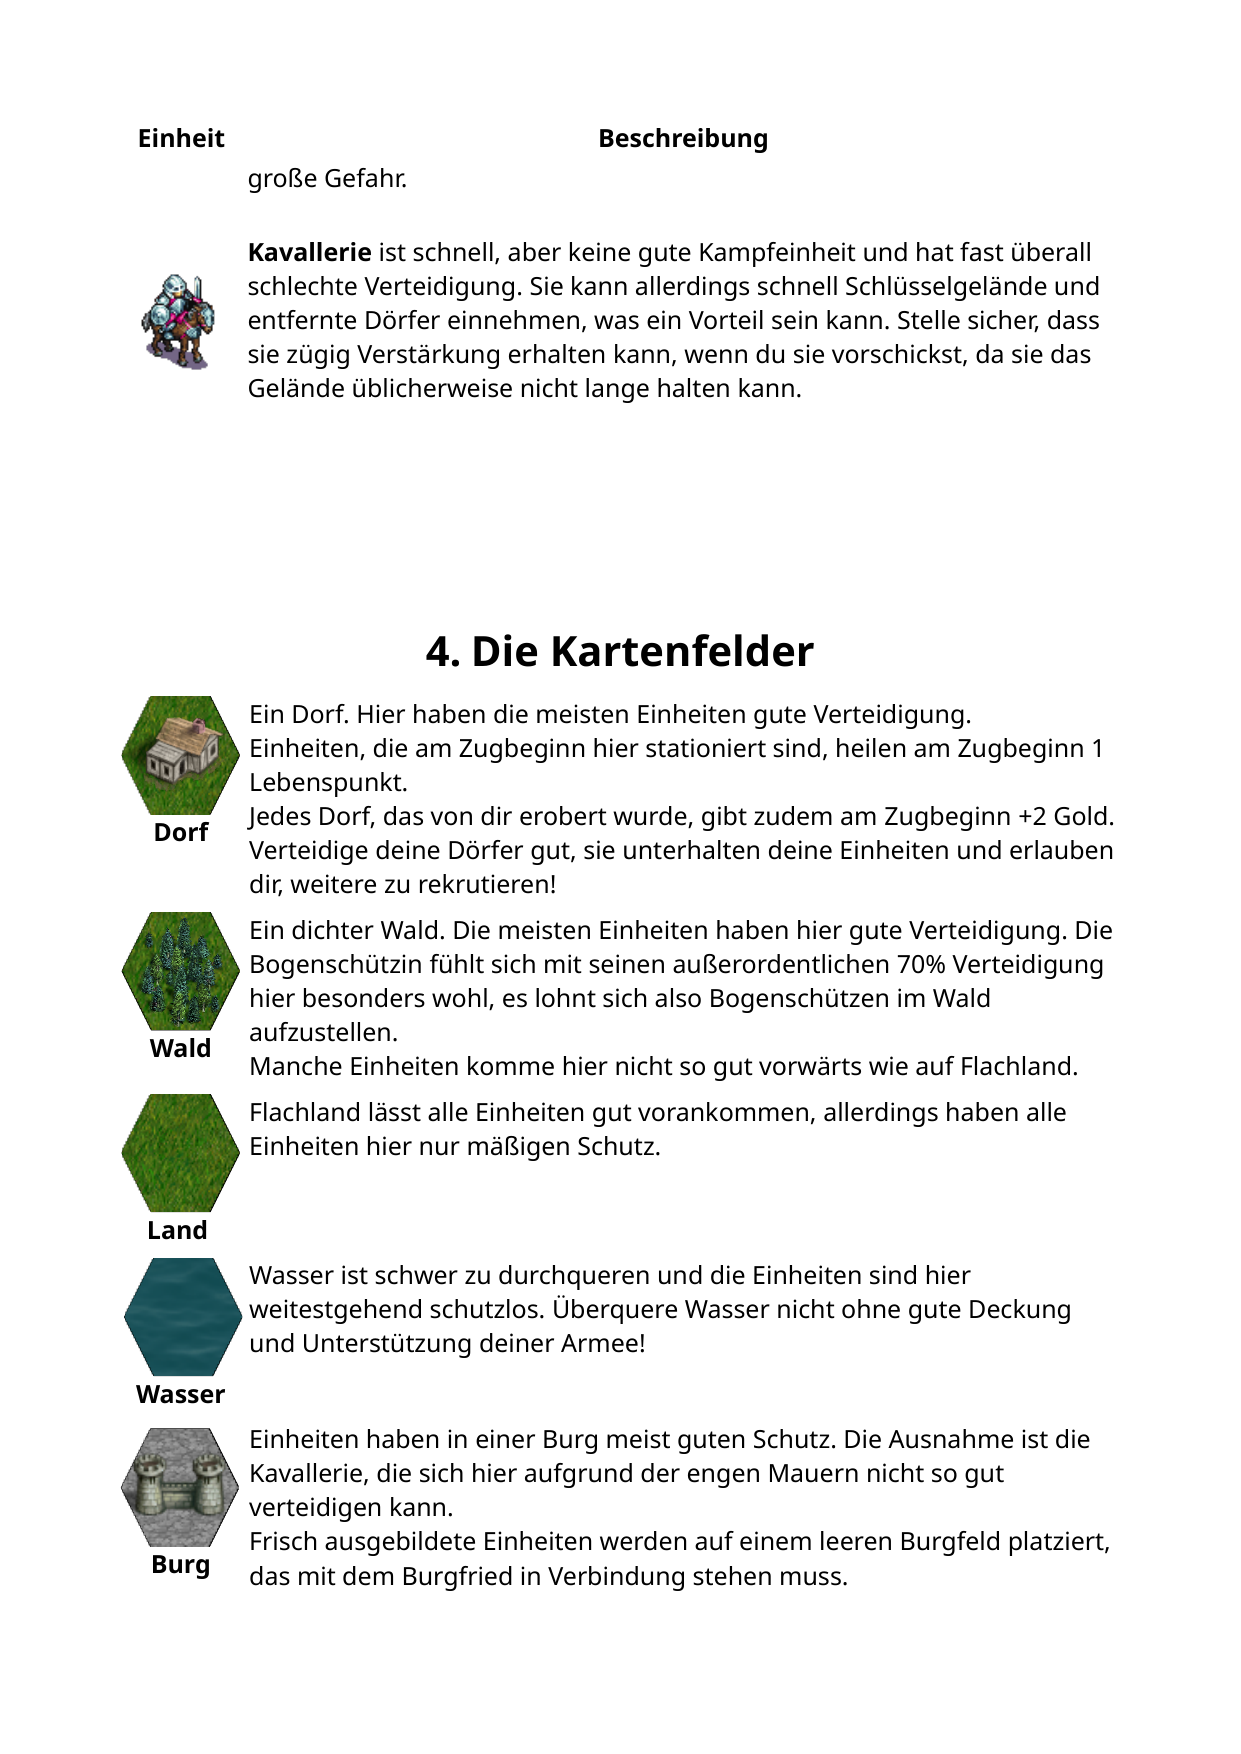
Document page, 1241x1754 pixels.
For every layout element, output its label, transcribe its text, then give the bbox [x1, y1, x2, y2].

table_cell Kavallerie ist schnell, aber keine gute Kampfeinheit und hat fast überall schlechte Verteidigung. Sie kann allerdings schnell Schlüsselgelände und entfernte Dörfer einnehmen, was ein Vorteil sein kann. Stelle sicher, dass sie zügig Verstärkung erhalten kann, wenn du sie vorschickst, da sie das Gelände üblicherweise nicht lange halten kann. [244, 232, 1122, 408]
table_header Ein Dorf. Hier haben die meisten Einheiten gute Verteidigung. Einheiten, die am Zugbeginn hier stationiert sind, heilen am Zugbeginn 1 Lebenspunkt. Jedes Dorf, das von dir erobert wurde, gibt zudem am Zugbeginn +2 Gold. Verteidige deine Dörfer gut, sie unterhalten deine Einheiten und erlauben dir, weitere zu rekrutieren! [243, 691, 1123, 907]
subtitle Die Kartenfelder [118, 622, 1122, 678]
table_header Einheit [118, 118, 244, 158]
table_cell große Gefahr. [244, 158, 1122, 232]
table_header Dorf [118, 691, 243, 907]
table_cell Flachland lässt alle Einheiten gut vorankommen, allerdings haben alle Einheiten hier nur mäßigen Schutz. [243, 1089, 1123, 1252]
table_cell Ein dichter Wald. Die meisten Einheiten haben hier gute Verteidigung. Die Bogenschützin fühlt sich mit seinen außerordentlichen 70% Verteidigung hier besonders wohl, es lohnt sich also Bogenschützen im Wald aufzustellen. Manche Einheiten komme hier nicht so gut vorwärts wie auf Flachland. [243, 907, 1123, 1088]
table_cell Burg [118, 1416, 243, 1598]
table_cell Wald [118, 907, 243, 1088]
table_cell Land [118, 1089, 243, 1252]
table_cell Einheiten haben in einer Burg meist guten Schutz. Die Ausnahme ist die Kavallerie, die sich hier aufgrund der engen Mauern nicht so gut verteidigen kann. Frisch ausgebildete Einheiten werden auf einem leeren Burgfeld platziert, das mit dem Burgfried in Verbindung stehen muss. [243, 1416, 1123, 1598]
table_cell Wasser ist schwer zu durchqueren und die Einheiten sind hier weitestgehend schutzlos. Überquere Wasser nicht ohne gute Deckung und Unterstützung deiner Armee! [243, 1252, 1123, 1416]
table_cell [118, 158, 244, 232]
picture [121, 262, 237, 378]
table_header Beschreibung [244, 118, 1122, 158]
table_cell Wasser [118, 1252, 243, 1416]
table_cell [118, 232, 244, 408]
